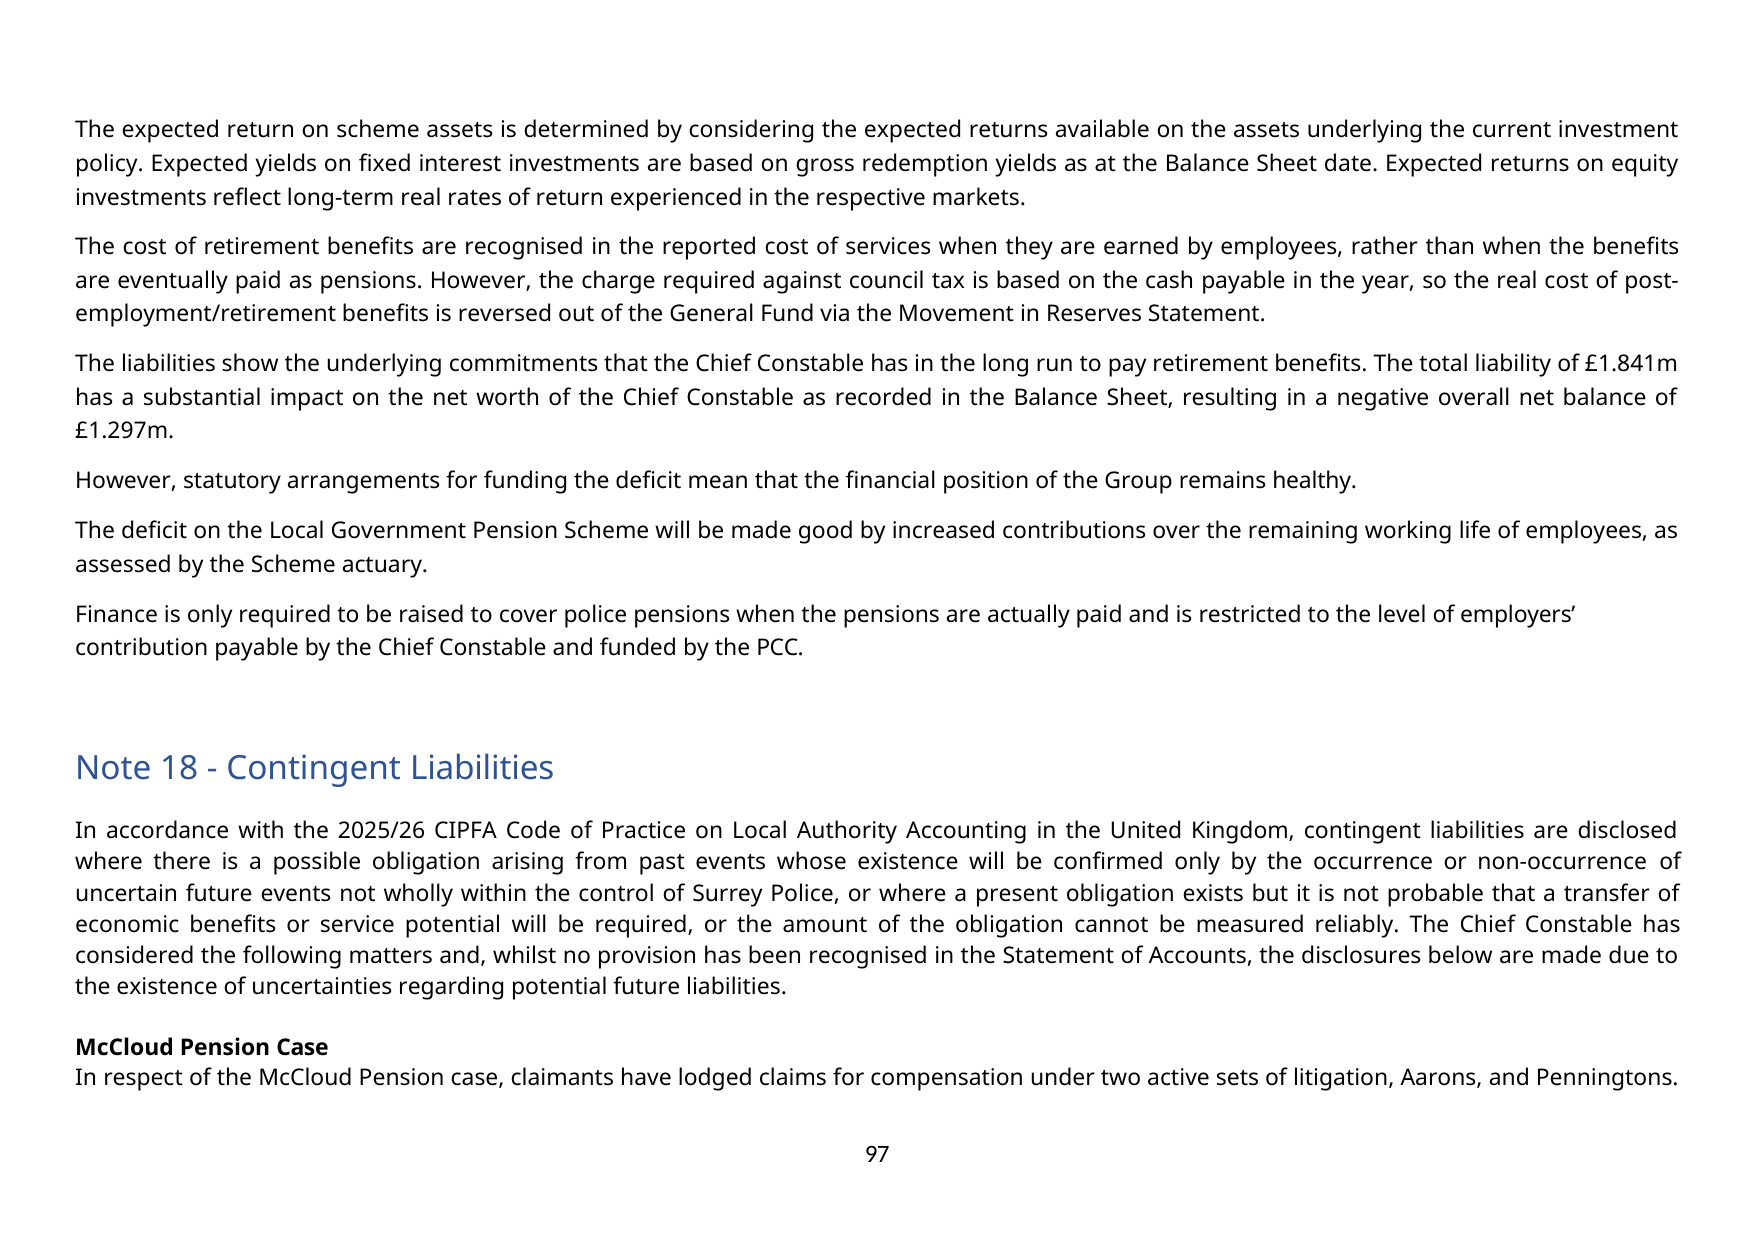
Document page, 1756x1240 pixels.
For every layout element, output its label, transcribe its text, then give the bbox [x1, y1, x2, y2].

text The expected return on scheme assets is determined by considering the expected returns available on the assets underlying the current investment policy. Expected yields on fixed interest investments are based on gross redemption yields as at the Balance Sheet date. Expected returns on equity investments reflect long-term real rates of return experienced in the respective markets. [75, 113, 1681, 212]
subtitle McCloud Pension Case [75, 1033, 1696, 1061]
text The cost of retirement benefits are recognised in the reported cost of services when they are earned by employees, rather than when the benefits are eventually paid as pensions. However, the charge required against council tax is based on the cash payable in the year, so the real cost of post-employment/retirement benefits is reversed out of the General Fund via the Movement in Reserves Statement. [75, 230, 1681, 329]
text contribution payable by the Chief Constable and funded by the PCC. [75, 631, 1696, 663]
text The liabilities show the underlying commitments that the Chief Constable has in the long run to pay retirement benefits. The total liability of £1.841m has a substantial impact on the net worth of the Chief Constable as recorded in the Balance Sheet, resulting in a negative overall net balance of £1.297m. [75, 347, 1681, 445]
text Finance is only required to be raised to cover police pensions when the pensions are actually paid and is restricted to the level of employers’ [75, 598, 1696, 629]
text In accordance with the 2025/26 CIPFA Code of Practice on Local Authority Accounting in the United Kingdom, contingent liabilities are disclosed where there is a possible obligation arising from past events whose existence will be confirmed only by the occurrence or non-occurrence of uncertain future events not wholly within the control of Surrey Police, or where a present obligation exists but it is not probable that a transfer of economic benefits or service potential will be required, or the amount of the obligation cannot be measured reliably. The Chief Constable has considered the following matters and, whilst no provision has been recognised in the Statement of Accounts, the disclosures below are made due to the existence of uncertainties regarding potential future liabilities. [75, 814, 1681, 1001]
text The deficit on the Local Government Pension Scheme will be made good by increased contributions over the remaining working life of employees, as assessed by the Scheme actuary. [75, 514, 1681, 579]
subtitle Note 18 - Contingent Liabilities [75, 743, 1696, 789]
text However, statutory arrangements for funding the deficit mean that the financial position of the Group remains healthy. [75, 464, 1696, 495]
text In respect of the McCloud Pension case, claimants have lodged claims for compensation under two active sets of litigation, Aarons, and Penningtons. [75, 1061, 1681, 1092]
